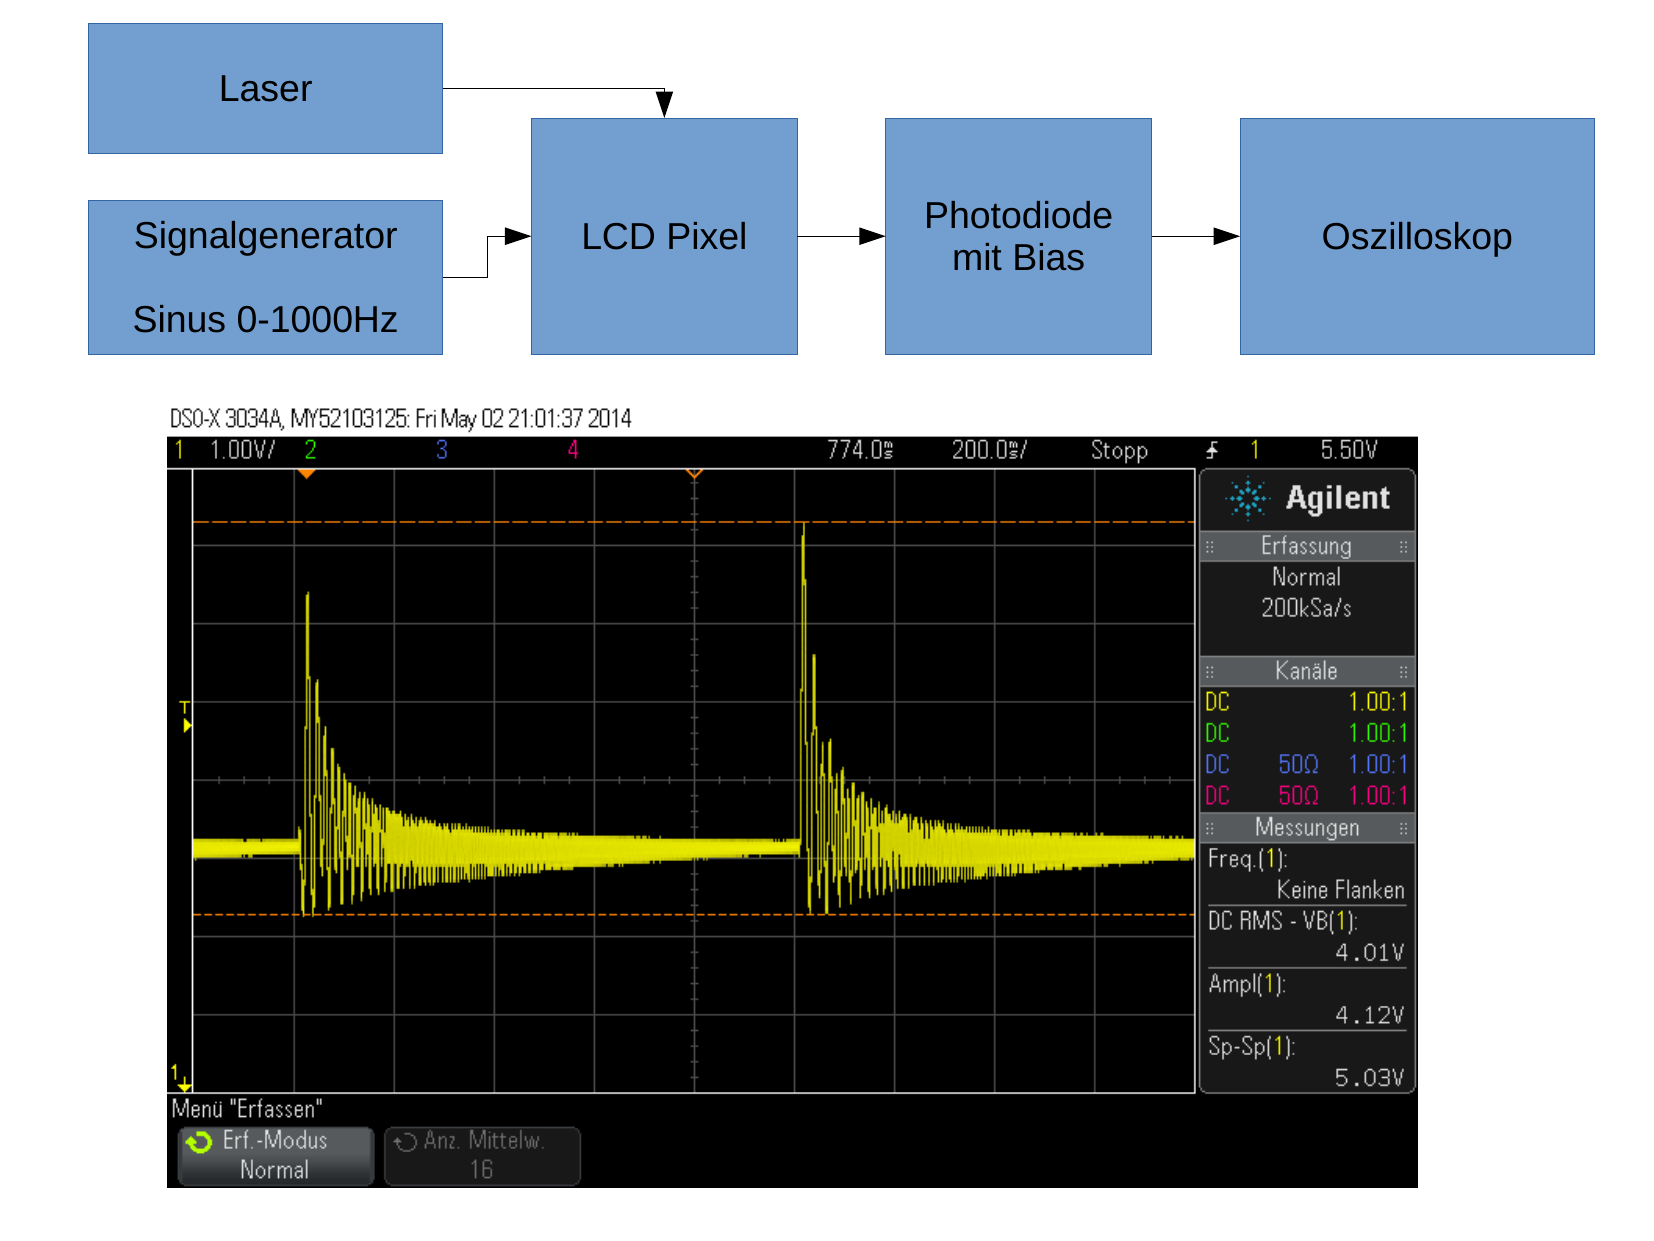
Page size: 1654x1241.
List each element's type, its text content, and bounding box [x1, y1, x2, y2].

text_box Signalgenerator Sinus 0-1000Hz [88, 200, 443, 355]
text_box Laser [88, 23, 443, 154]
text_box Photodiode mit Bias [885, 118, 1152, 355]
text_box LCD Pixel [531, 118, 798, 355]
picture [167, 401, 1418, 1188]
text_box Oszilloskop [1240, 118, 1595, 355]
